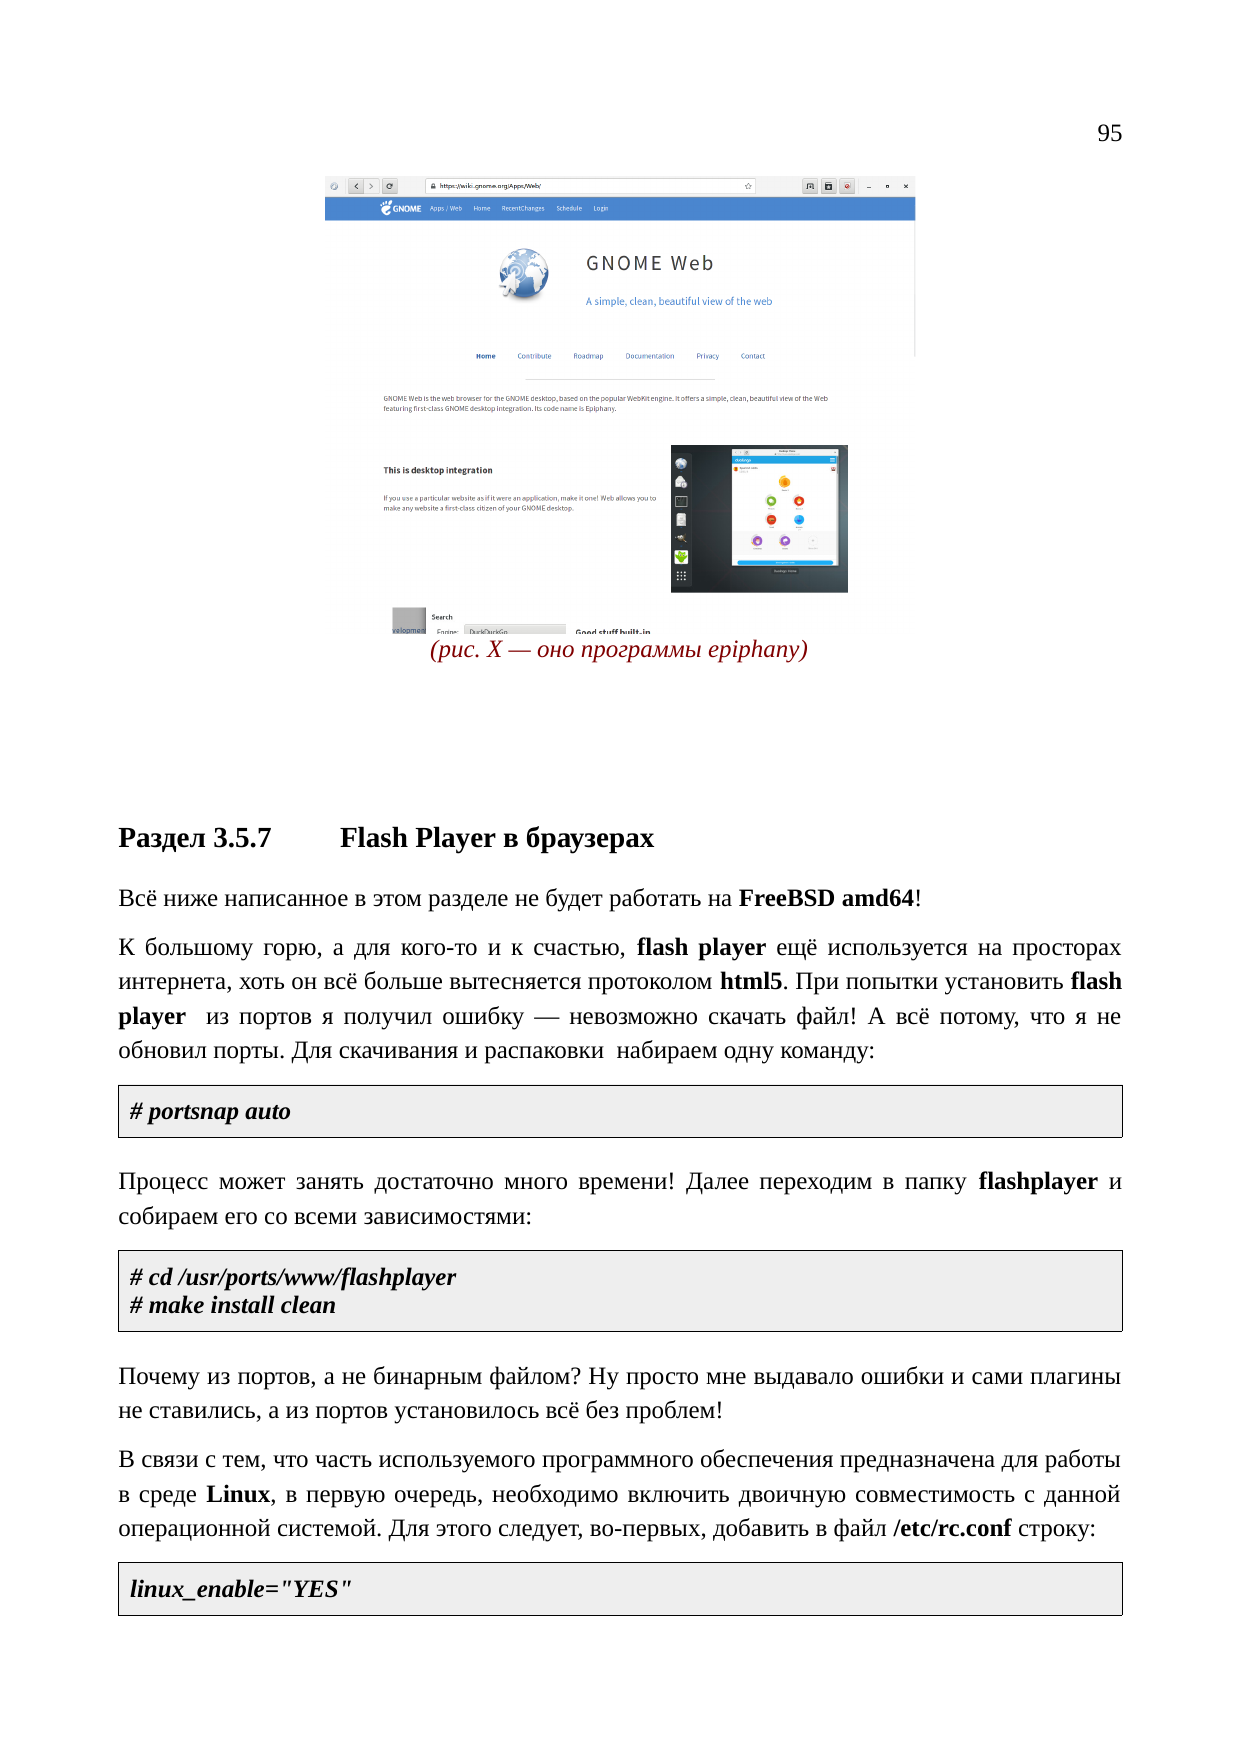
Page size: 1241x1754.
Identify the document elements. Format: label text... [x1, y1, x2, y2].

text # make install clean [119, 1279, 1122, 1331]
text # cd /usr/ports/www/flashplayer [119, 1251, 1122, 1279]
text Почему из портов, а не бинарным файлом? Ну просто мне выдавало ошибки и сами плагины не ставились, а из портов установилось всё без проблем! [118, 1361, 1122, 1424]
text (рис. Х — оно программы epiphany) [118, 634, 1122, 663]
text # portsnap auto [119, 1086, 1122, 1137]
text linux_enable="YES" [119, 1563, 1122, 1615]
text Всё ниже написанное в этом разделе не будет работать на FreeBSD amd64! [118, 883, 1122, 912]
subtitle Flash Player в браузерах [118, 820, 1122, 853]
picture [325, 176, 916, 634]
text Процесс может занять достаточно много времени! Далее переходим в папку flashplayer и собираем его со всеми зависимостями: [118, 1166, 1122, 1230]
text В связи с тем, что часть используемого программного обеспечения предназначена для работы в среде Linux, в первую очередь, необходимо включить двоичную совместимость с данной операционной системой. Для этого следует, во-первых, добавить в файл /etc/rc.conf строку: [118, 1444, 1122, 1542]
text К большому горю, а для кого-то и к счастью, flash player ещё используется на просторах интернета, хоть он всё больше вытесняется протоколом html5. При попытки установить flash player из портов я получил ошибку — невозможно скачать файл! А всё потому, что я не обновил порты. Для скачивания и распаковки набираем одну команду: [118, 932, 1122, 1064]
